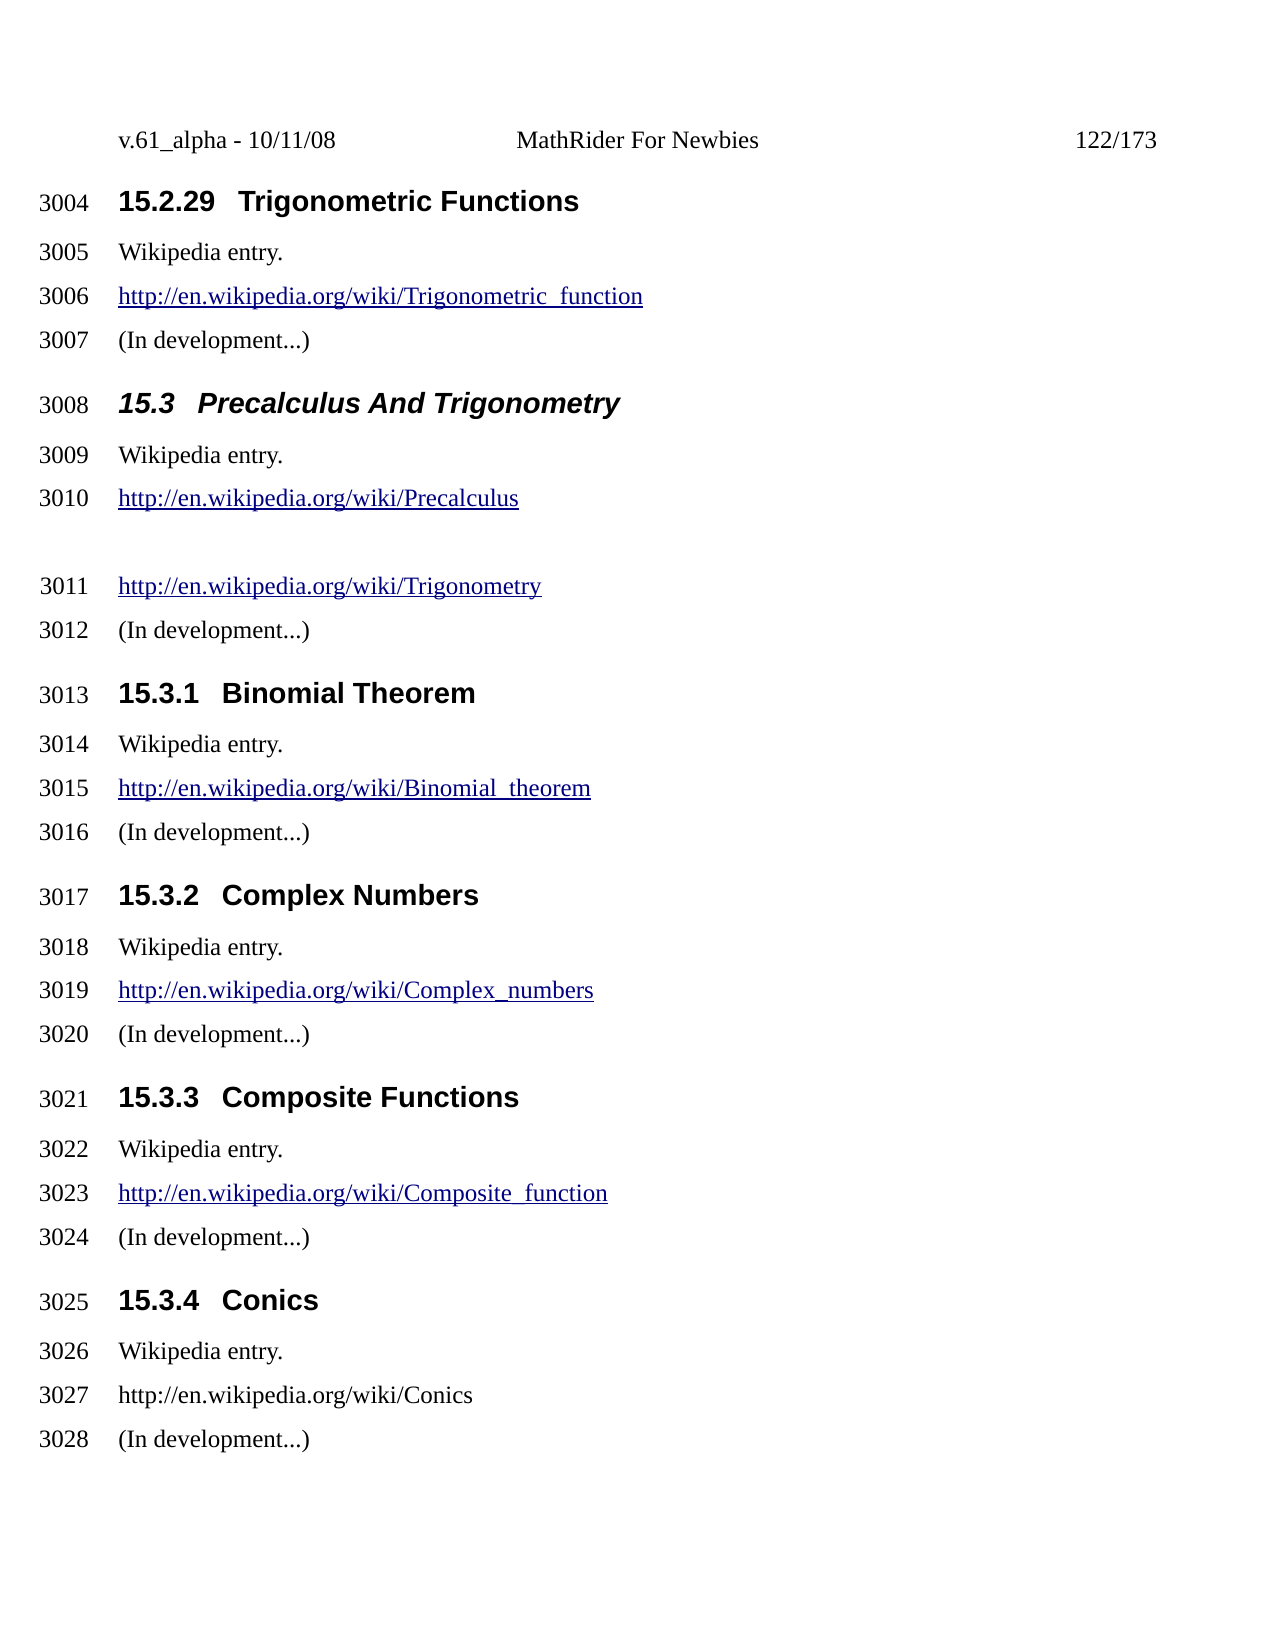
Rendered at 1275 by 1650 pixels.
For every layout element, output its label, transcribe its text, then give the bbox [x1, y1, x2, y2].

text Wikipedia entry. [118, 440, 1157, 468]
text http://en.wikipedia.org/wiki/Binomial_theorem [118, 773, 1157, 802]
text (In development...) [118, 1222, 1157, 1250]
text Wikipedia entry. [118, 729, 1157, 758]
text (In development...) [118, 1019, 1157, 1048]
subtitle Complex Numbers [118, 878, 1157, 912]
text (In development...) [118, 817, 1157, 846]
text http://en.wikipedia.org/wiki/Conics [118, 1380, 1157, 1409]
subtitle Precalculus And Trigonometry [118, 386, 1157, 420]
text http://en.wikipedia.org/wiki/Composite_function [118, 1178, 1157, 1207]
subtitle Composite Functions [118, 1081, 1157, 1114]
text Wikipedia entry. [118, 1134, 1157, 1163]
subtitle Binomial Theorem [118, 676, 1157, 709]
text (In development...) [118, 1424, 1157, 1453]
text Wikipedia entry. [118, 932, 1157, 961]
text http://en.wikipedia.org/wiki/Complex_numbers [118, 976, 1157, 1004]
text http://en.wikipedia.org/wiki/Trigonometry [118, 571, 1157, 600]
text Wikipedia entry. [118, 1336, 1157, 1365]
subtitle Trigonometric Functions [118, 184, 1157, 217]
text http://en.wikipedia.org/wiki/Trigonometric_function [118, 281, 1157, 310]
text (In development...) [118, 615, 1157, 643]
text http://en.wikipedia.org/wiki/Precalculus [118, 483, 1157, 512]
text (In development...) [118, 325, 1157, 354]
text Wikipedia entry. [118, 237, 1157, 266]
subtitle Conics [118, 1283, 1157, 1316]
